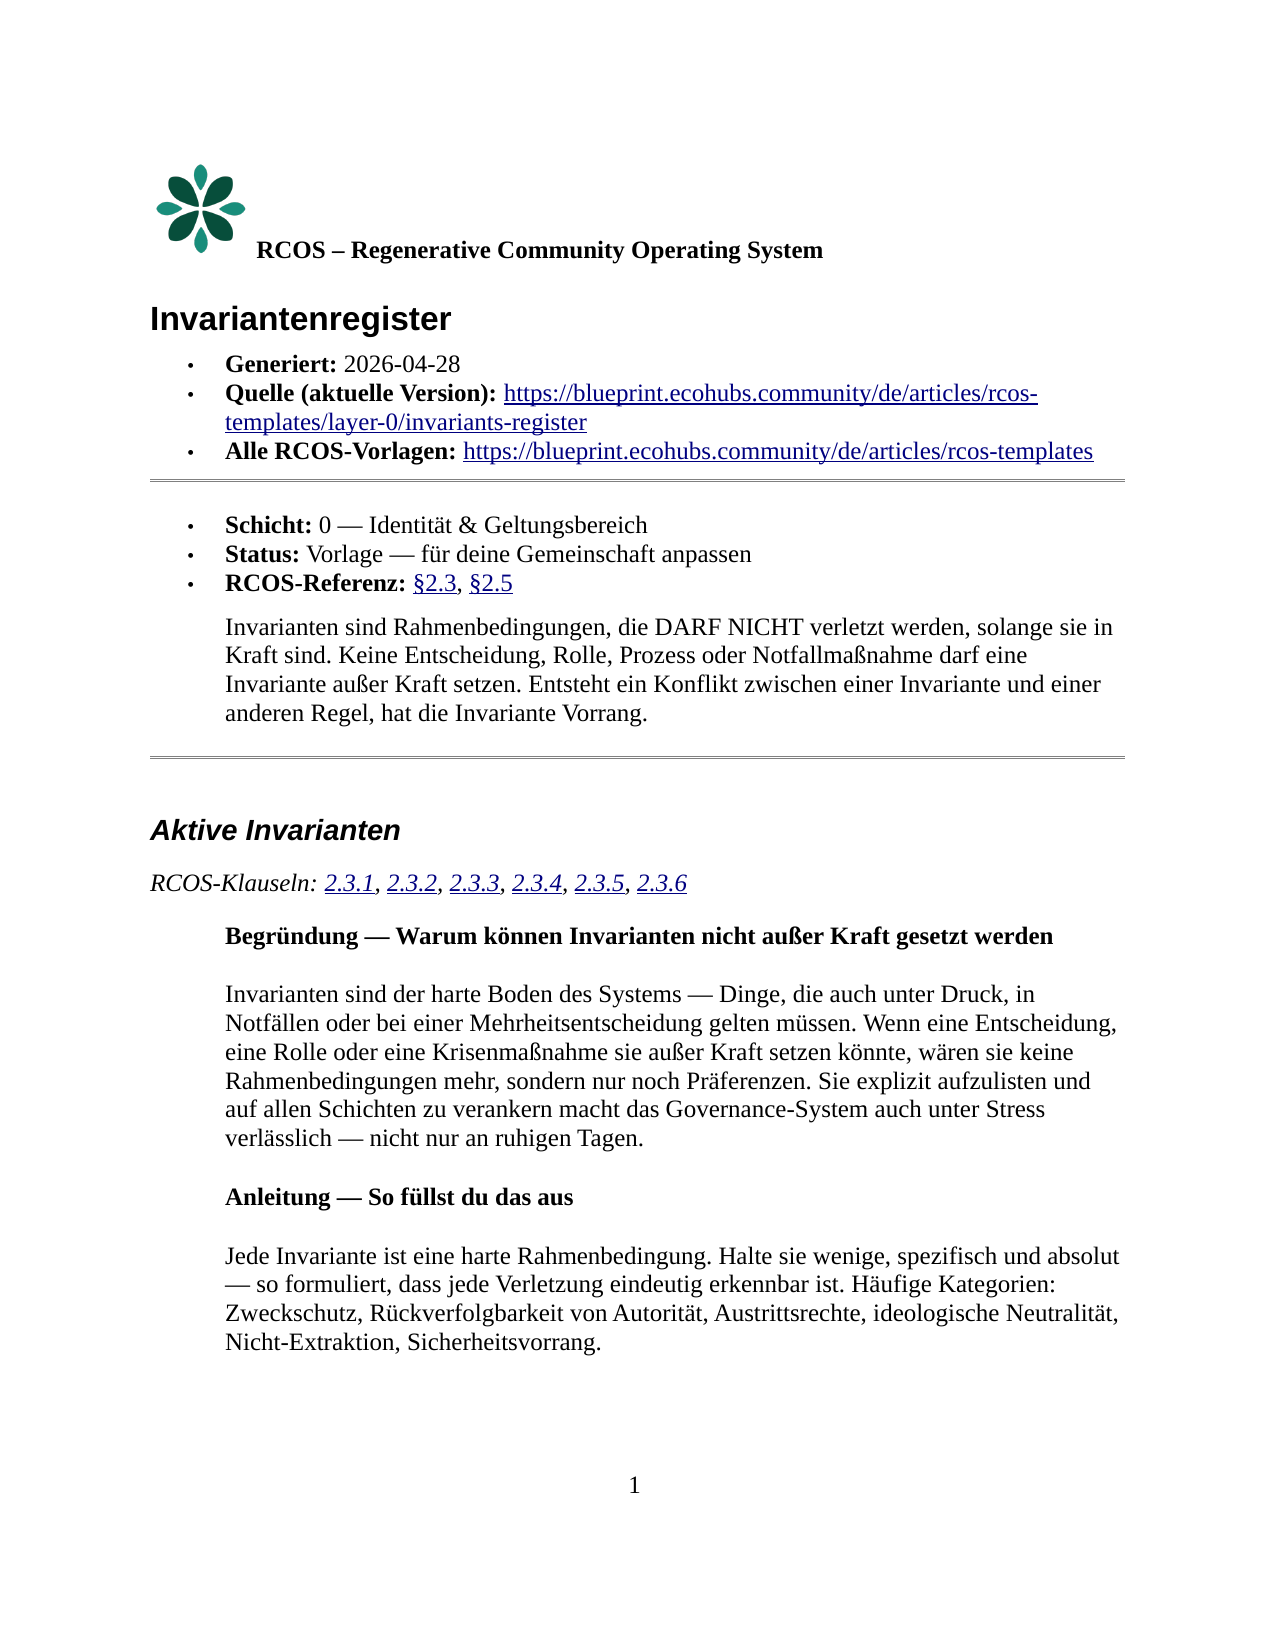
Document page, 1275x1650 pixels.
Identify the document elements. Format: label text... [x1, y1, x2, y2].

text RCOS – Regenerative Community Operating System [150, 159, 1125, 264]
text Begründung — Warum können Invarianten nicht außer Kraft gesetzt werden [225, 921, 1125, 949]
list Status: Vorlage — für deine Gemeinschaft anpassen [187, 539, 1125, 568]
text RCOS-Klauseln: 2.3.1, 2.3.2, 2.3.3, 2.3.4, 2.3.5, 2.3.6 [150, 868, 1125, 897]
text Invarianten sind Rahmenbedingungen, die DARF NICHT verletzt werden, solange sie in Kraft sind. Keine Entscheidung, Rolle, Prozess oder Notfallmaßnahme darf eine Invariante außer Kraft setzen. Entsteht ein Konflikt zwischen einer Invariante und einer anderen Regel, hat die Invariante Vorrang. [225, 612, 1125, 727]
picture [150, 158, 251, 259]
text Jede Invariante ist eine harte Rahmenbedingung. Halte sie wenige, spezifisch und absolut — so formuliert, dass jede Verletzung eindeutig erkennbar ist. Häufige Kategorien: Zweckschutz, Rückverfolgbarkeit von Autorität, Austrittsrechte, ideologische Neutralität, Nicht-Extraktion, Sicherheitsvorrang. [225, 1241, 1125, 1356]
list Generiert: 2026-04-28 [187, 349, 1125, 378]
list Schicht: 0 — Identität & Geltungsbereich [187, 511, 1125, 539]
subtitle Invariantenregister [150, 298, 1125, 337]
list RCOS-Referenz: §2.3, §2.5 [187, 568, 1125, 597]
subtitle Aktive Invarianten [150, 813, 1125, 847]
text Invarianten sind der harte Boden des Systems — Dinge, die auch unter Druck, in Notfällen oder bei einer Mehrheitsentscheidung gelten müssen. Wenn eine Entscheidung, eine Rolle oder eine Krisenmaßnahme sie außer Kraft setzen könnte, wären sie keine Rahmenbedingungen mehr, sondern nur noch Präferenzen. Sie explizit aufzulisten und auf allen Schichten zu verankern macht das Governance-System auch unter Stress verlässlich — nicht nur an ruhigen Tagen. [225, 979, 1125, 1152]
list Alle RCOS-Vorlagen: https://blueprint.ecohubs.community/de/articles/rcos-templates [187, 436, 1125, 464]
text Anleitung — So füllst du das aus [225, 1182, 1125, 1211]
list Quelle (aktuelle Version): https://blueprint.ecohubs.community/de/articles/rcos-templates/layer-0/invariants-register [187, 378, 1125, 436]
